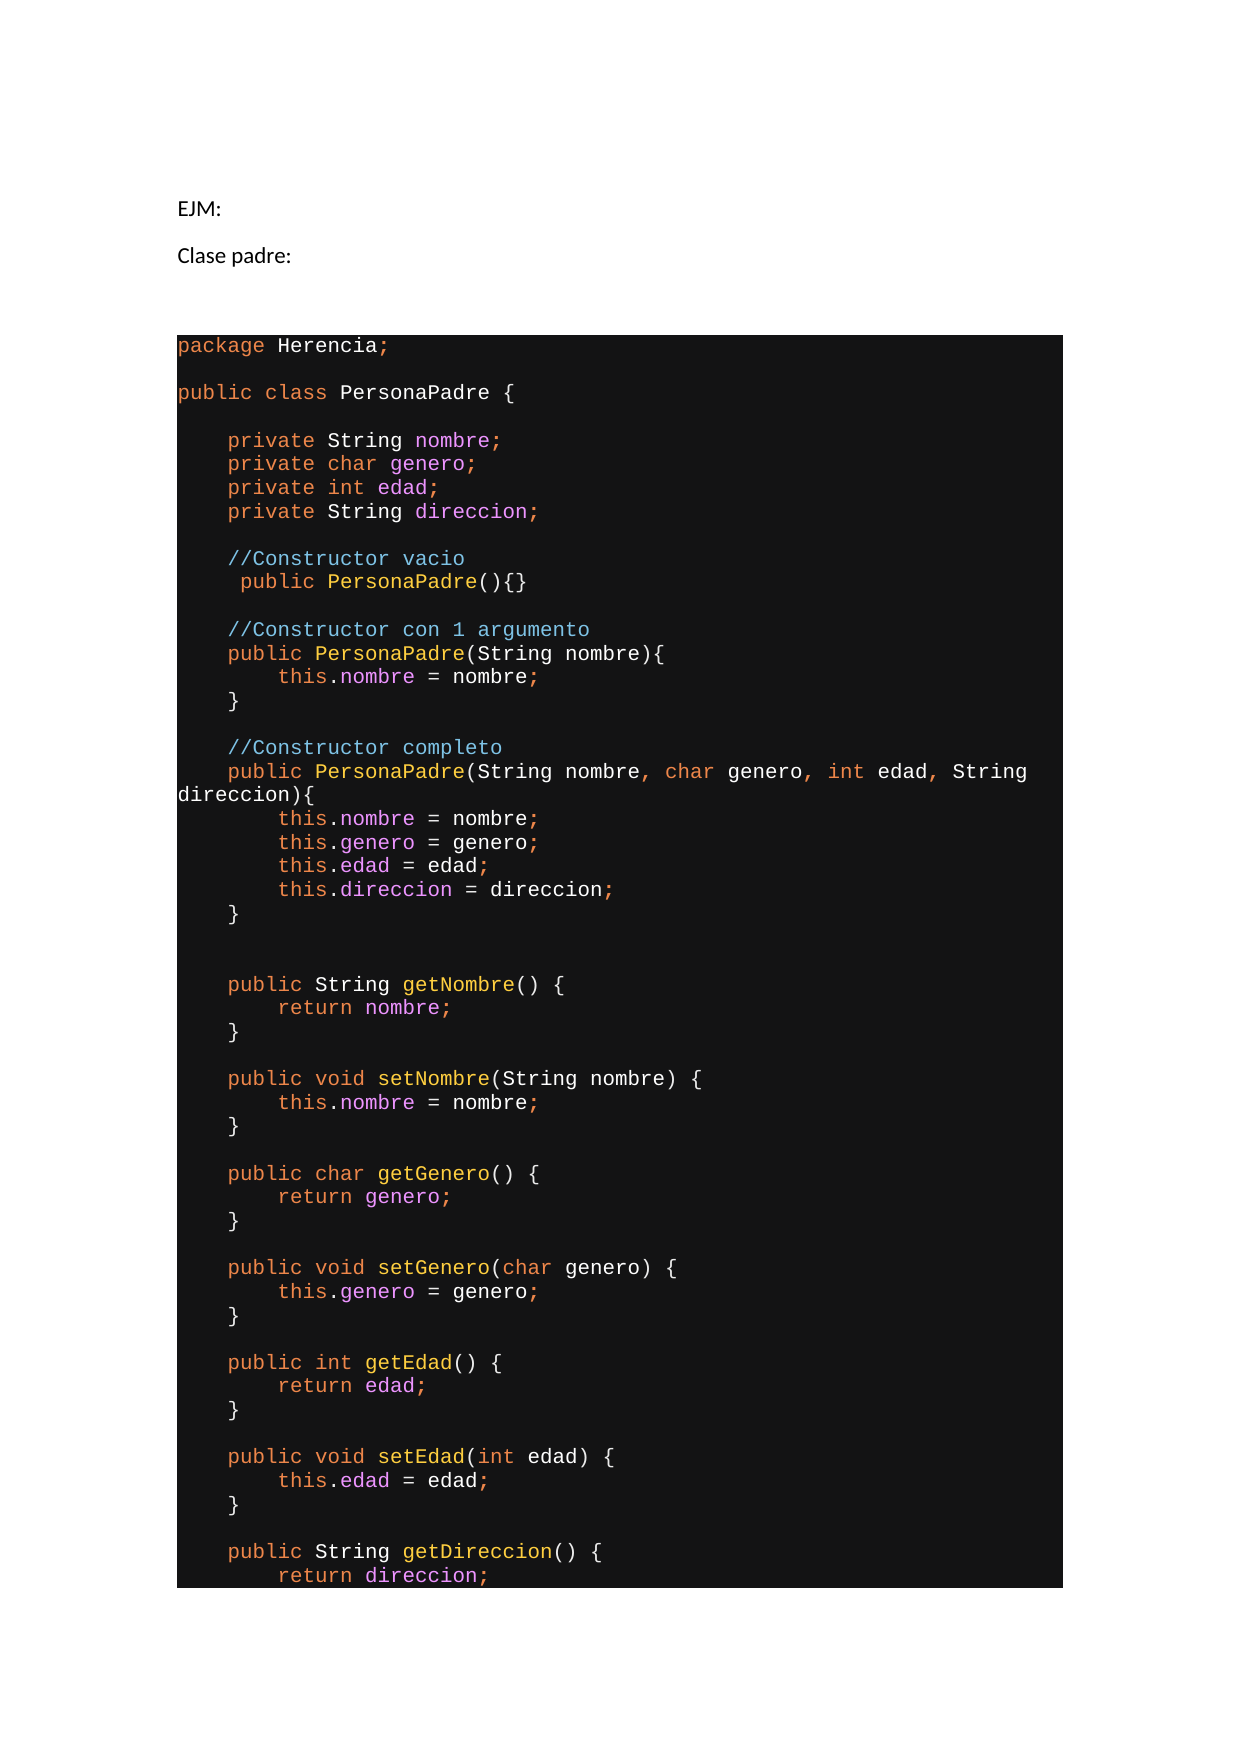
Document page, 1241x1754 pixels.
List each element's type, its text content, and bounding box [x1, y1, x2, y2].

text Clase padre: [177, 241, 1063, 269]
text package Herencia; public class PersonaPadre { private String nombre; private char genero; private int edad; private String direccion; //Constructor vacio public PersonaPadre(){} //Constructor con 1 argumento public PersonaPadre(String nombre){ this.nombre = nombre; } //Constructor completo public PersonaPadre(String nombre, char genero, int edad, String direccion){ this.nombre = nombre; this.genero = genero; this.edad = edad; this.direccion = direccion; } public String getNombre() { return nombre; } public void setNombre(String nombre) { this.nombre = nombre; } public char getGenero() { return genero; } public void setGenero(char genero) { this.genero = genero; } public int getEdad() { return edad; } public void setEdad(int edad) { this.edad = edad; } public String getDireccion() { return direccion; [177, 335, 1063, 1588]
text EJM: [177, 194, 1063, 222]
